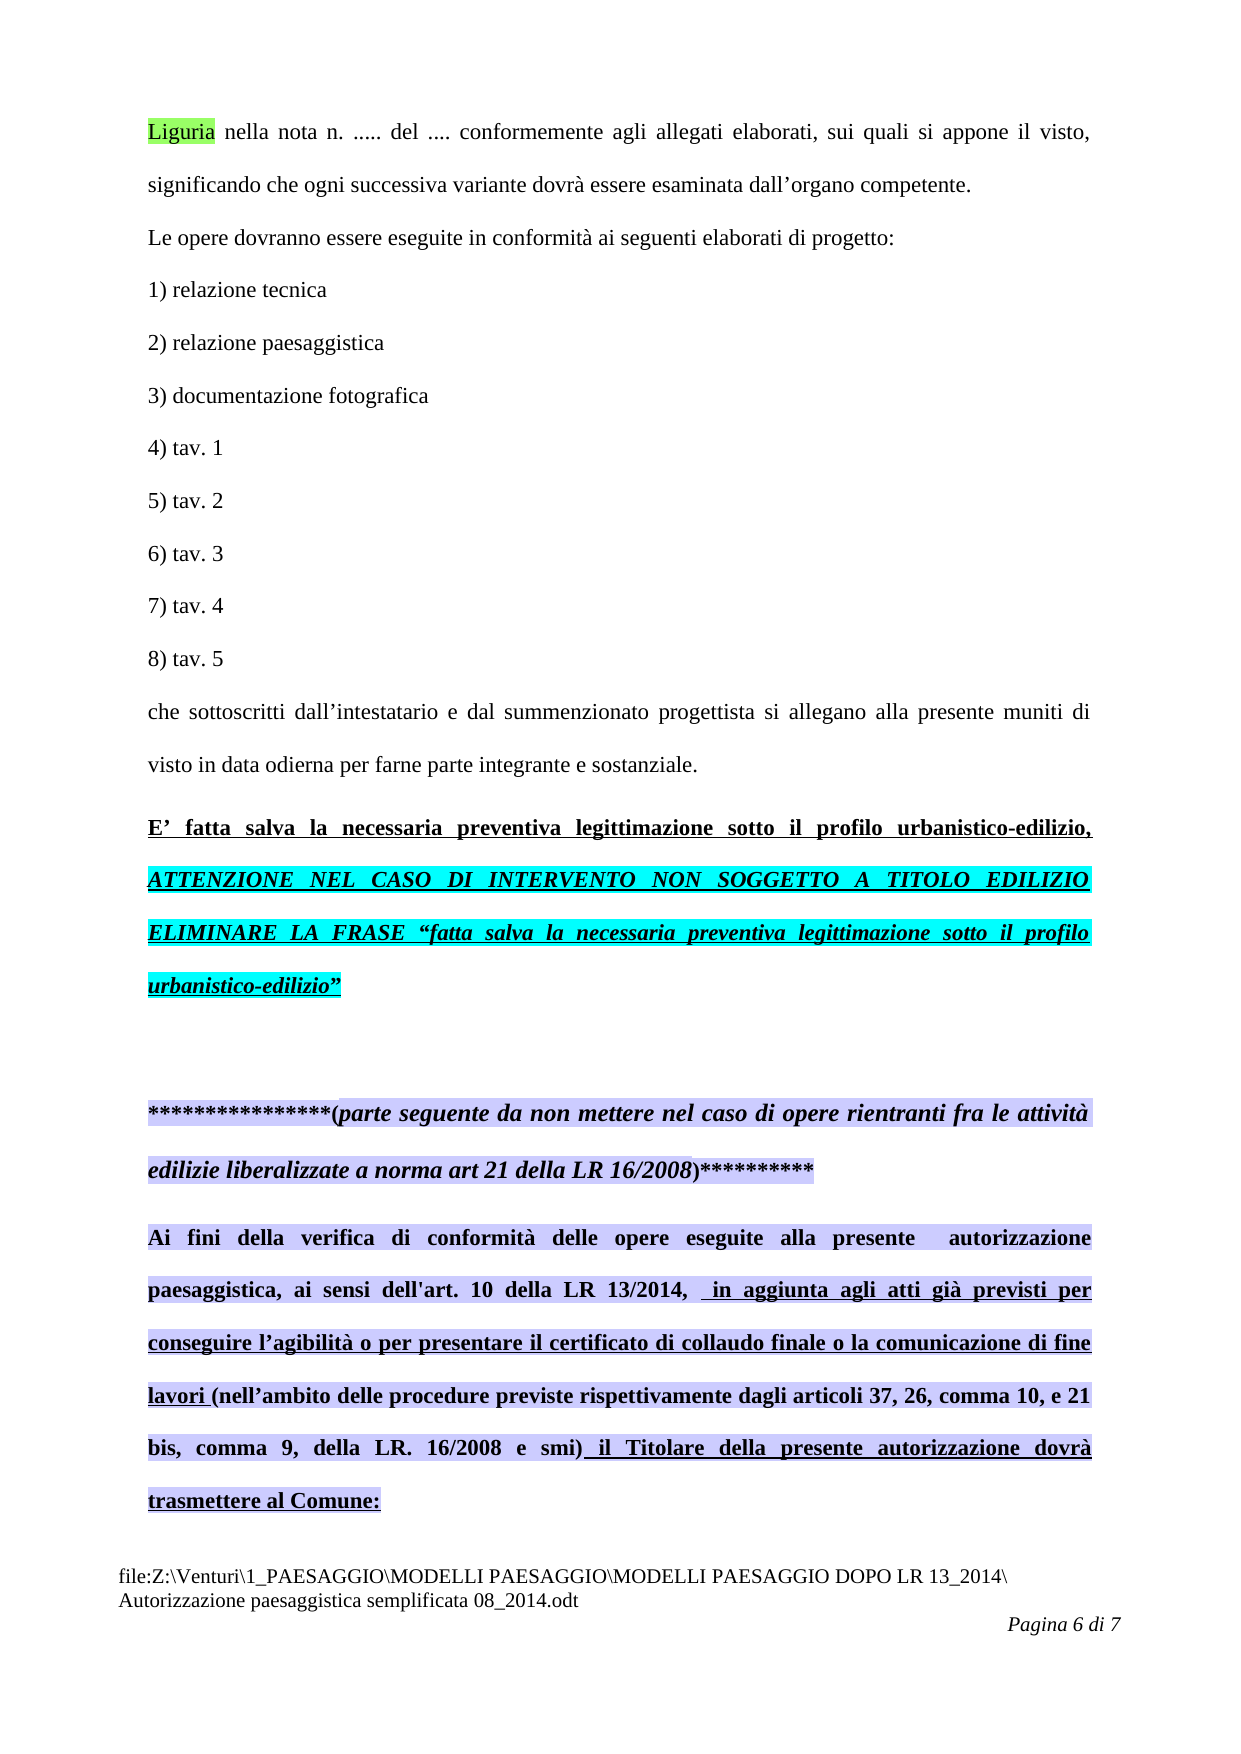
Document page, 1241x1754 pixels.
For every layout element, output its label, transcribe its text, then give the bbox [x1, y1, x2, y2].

text Ai fini della verifica di conformità delle opere eseguite alla presente autorizzazione paesaggistica, ai sensi dell'art. 10 della LR 13/2014, in aggiunta agli atti già previsti per conseguire l’agibilità o per presentare il certificato di collaudo finale o la comunicazione di fine [148, 1223, 1092, 1352]
text Le opere dovranno essere eseguite in conformità ai seguenti elaborati di progetto: [148, 223, 1093, 250]
text 6) tav. 3 [148, 540, 1093, 566]
text che sottoscritti dall’intestatario e dal summenzionato progettista si allegano alla presente muniti di visto in data odierna per farne parte integrante e sostanziale. [148, 698, 1093, 777]
text ATTENZIONE NEL CASO DI INTERVENTO NON SOGGETTO A TITOLO EDILIZIO ELIMINARE LA FRASE “fatta salva la necessaria preventiva legittimazione sotto il profilo urbanistico-edilizio” [148, 838, 1092, 998]
text 2) relazione paesaggistica [148, 329, 1093, 355]
text 1) relazione tecnica [148, 276, 1093, 303]
text 5) tav. 2 [148, 487, 1093, 513]
text 8) tav. 5 [148, 645, 1093, 672]
text lavori (nell’ambito delle procedure previste rispettivamente dagli articoli 37, 26, comma 10, e 21 bis, comma 9, della LR. 16/2008 e smi) il Titolare della presente autorizzazione dovrà trasmettere al Comune: [148, 1353, 1092, 1513]
text 4) tav. 1 [148, 434, 1093, 461]
text ****************(parte seguente da non mettere nel caso di opere rientranti fra le attività edilizie liberalizzate a norma art 21 della LR 16/2008)********** [148, 1098, 1092, 1184]
text E’ fatta salva la necessaria preventiva legittimazione sotto il profilo urbanistico-edilizio, [148, 814, 1092, 837]
text 3) documentazione fotografica [148, 382, 1093, 408]
text Liguria nella nota n. ..... del .... conformemente agli allegati elaborati, sui quali si appone il visto, significando che ogni successiva variante dovrà essere esaminata dall’organo competente. [148, 118, 1092, 197]
text 7) tav. 4 [148, 592, 1093, 619]
